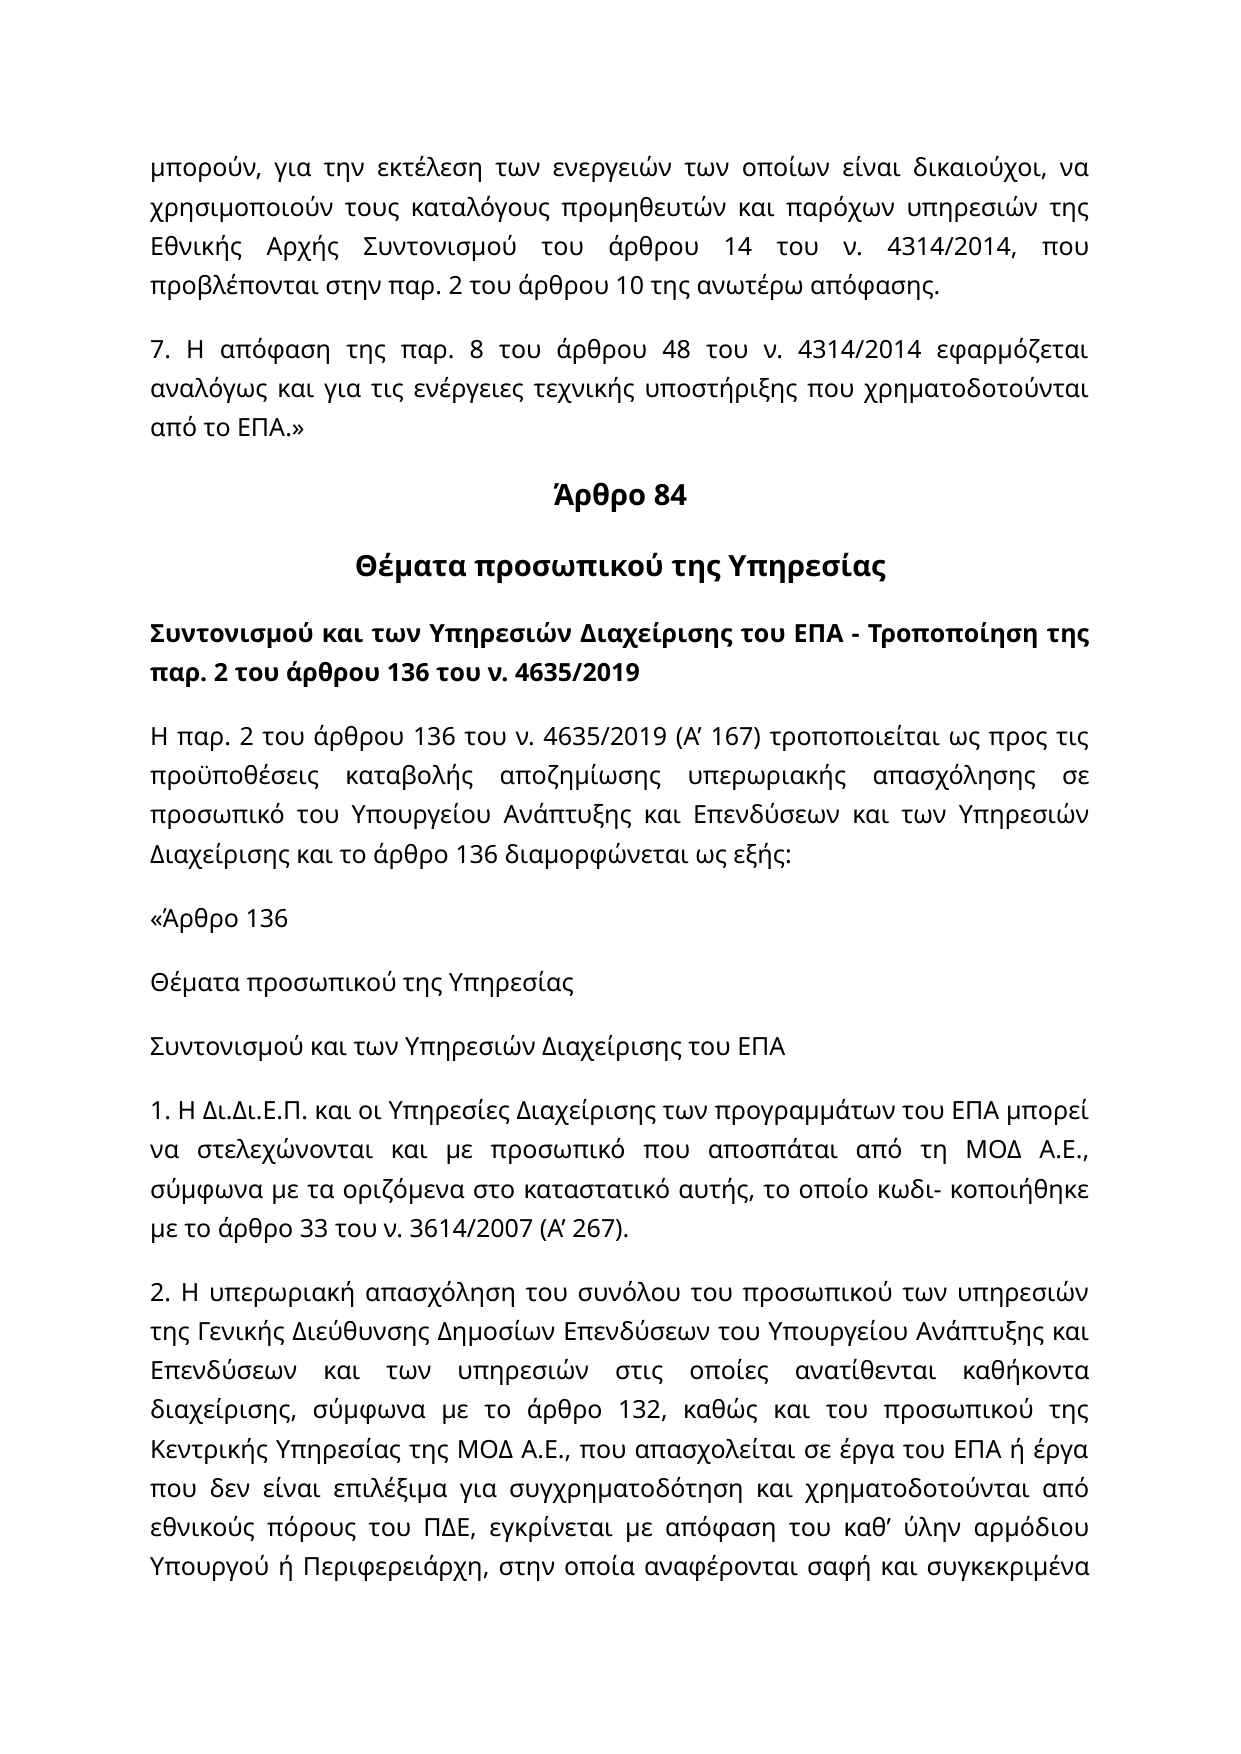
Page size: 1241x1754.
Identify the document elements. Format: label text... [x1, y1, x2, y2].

text Η παρ. 2 του άρθρου 136 του ν. 4635/2019 (Α’ 167) τροποποιείται ως προς τις προϋποθέσεις καταβολής αποζημίωσης υπερωριακής απασχόλησης σε προσωπικό του Υπουργείου Ανάπτυξης και Επενδύσεων και των Υπηρεσιών Διαχείρισης και το άρθρο 136 διαμορφώνεται ως εξής: [150, 719, 1090, 870]
text Θέματα προσωπικού της Υπηρεσίας [150, 964, 1090, 999]
text 7. Η απόφαση της παρ. 8 του άρθρου 48 του ν. 4314/2014 εφαρμόζεται αναλόγως και για τις ενέργειες τεχνικής υποστήριξης που χρηματοδοτούνται από το ΕΠΑ.» [150, 332, 1090, 444]
text «Άρθρο 136 [150, 900, 1090, 934]
subtitle Θέματα προσωπικού της Υπηρεσίας [150, 545, 1090, 584]
subtitle Άρθρο 84 [150, 474, 1090, 514]
text Συντονισμού και των Υπηρεσιών Διαχείρισης του ΕΠΑ [150, 1029, 1090, 1063]
text μπορούν, για την εκτέλεση των ενεργειών των οποίων είναι δικαιούχοι, να χρησιμοποιούν τους καταλόγους προμηθευτών και παρόχων υπηρεσιών της Εθνικής Αρχής Συντονισμού του άρθρου 14 του ν. 4314/2014, που προβλέπονται στην παρ. 2 του άρθρου 10 της ανωτέρω απόφασης. [150, 150, 1090, 302]
text Συντονισμού και των Υπηρεσιών Διαχείρισης του ΕΠΑ - Τροποποίηση της παρ. 2 του άρθρου 136 του ν. 4635/2019 [150, 615, 1090, 689]
text 2. Η υπερωριακή απασχόληση του συνόλου του προσωπικού των υπηρεσιών της Γενικής Διεύθυνσης Δημοσίων Επενδύσεων του Υπουργείου Ανάπτυξης και Επενδύσεων και των υπηρεσιών στις οποίες ανατίθενται καθήκοντα διαχείρισης, σύμφωνα με το άρθρο 132, καθώς και του προσωπικού της Κεντρικής Υπηρεσίας της ΜΟΔ Α.Ε., που απασχολείται σε έργα του ΕΠΑ ή έργα που δεν είναι επιλέξιμα για συγχρηματοδότηση και χρηματοδοτούνται από εθνικούς πόρους του ΠΔΕ, εγκρίνεται με απόφαση του καθ’ ύλην αρμόδιου Υπουργού ή Περιφερειάρχη, στην οποία αναφέρονται σαφή και συγκεκριμένα [150, 1274, 1090, 1583]
text 1. Η Δι.Δι.Ε.Π. και οι Υπηρεσίες Διαχείρισης των προγραμμάτων του ΕΠΑ μπορεί να στελεχώνονται και με προσωπικό που αποσπάται από τη ΜΟΔ Α.Ε., σύμφωνα με τα οριζόμενα στο καταστατικό αυτής, το οποίο κωδι- κοποιήθηκε με το άρθρο 33 του ν. 3614/2007 (Α’ 267). [150, 1093, 1090, 1244]
